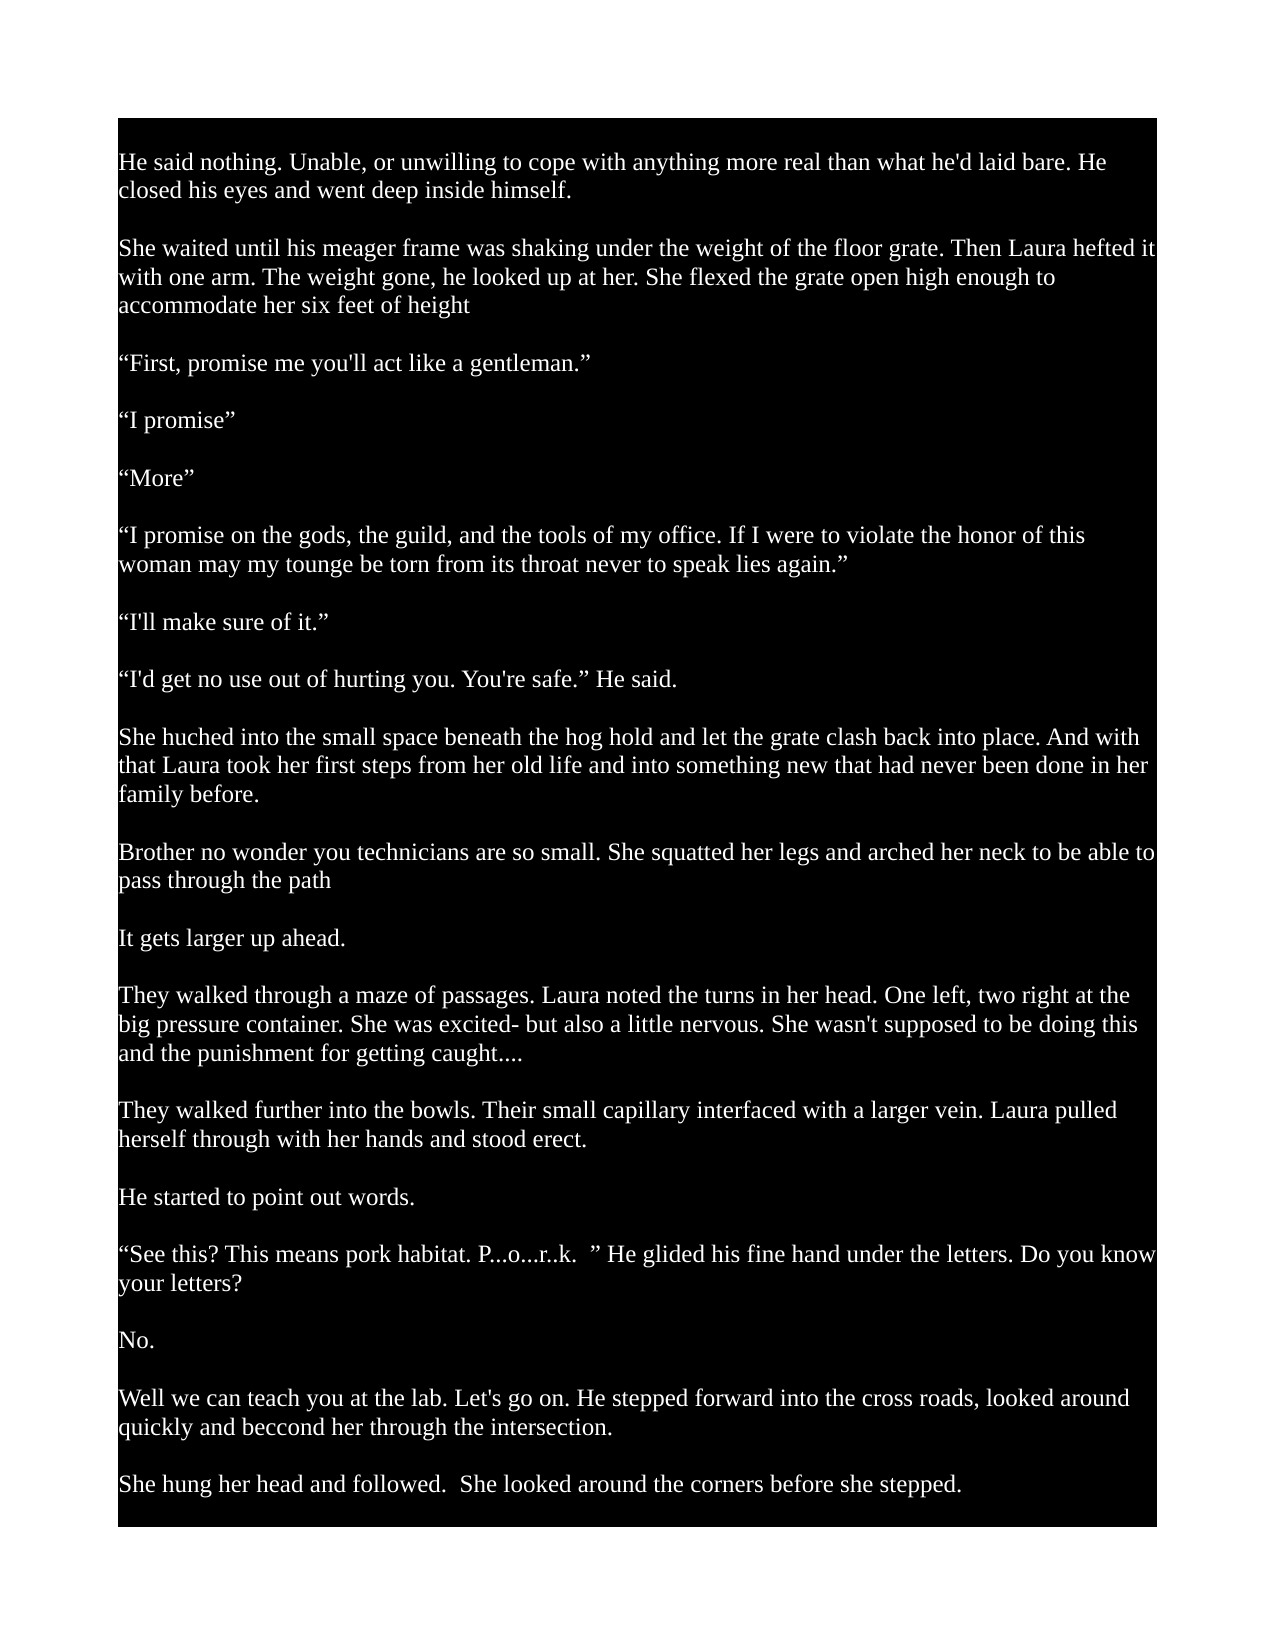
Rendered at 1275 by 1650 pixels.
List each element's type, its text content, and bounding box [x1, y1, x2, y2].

text Brother no wonder you technicians are so small. She squatted her legs and arched her neck to be able to pass through the path [118, 837, 1157, 894]
text “I promise on the gods, the guild, and the tools of my office. If I were to violate the honor of this woman may my tounge be torn from its throat never to speak lies again.” [118, 521, 1157, 578]
text “I'd get no use out of hurting you. You're safe.” He said. [118, 664, 1157, 693]
text “First, promise me you'll act like a gentleman.” [118, 348, 1157, 377]
text “See this? This means pork habitat. P...o...r..k. ” He glided his fine hand under the letters. Do you know your letters? [118, 1239, 1157, 1297]
text She waited until his meager frame was shaking under the weight of the floor grate. Then Laura hefted it with one arm. The weight gone, he looked up at her. She flexed the grate open high enough to accommodate her six feet of height [118, 233, 1157, 319]
text “I'll make sure of it.” [118, 607, 1157, 636]
text He started to point out words. [118, 1182, 1157, 1211]
text It gets larger up ahead. [118, 923, 1157, 952]
text “I promise” [118, 406, 1157, 434]
text “More” [118, 463, 1157, 492]
text He said nothing. Unable, or unwilling to cope with anything more real than what he'd laid bare. He closed his eyes and went deep inside himself. [118, 147, 1157, 204]
text They walked further into the bowls. Their small capillary interfaced with a larger vein. Laura pulled herself through with her hands and stood erect. [118, 1096, 1157, 1153]
text No. [118, 1326, 1157, 1354]
text Well we can teach you at the lab. Let's go on. He stepped forward into the cross roads, looked around quickly and beccond her through the intersection. She hung her head and followed. She looked around the corners before she stepped. [118, 1383, 1157, 1498]
text She huched into the small space beneath the hog hold and let the grate clash back into place. And with that Laura took her first steps from her old life and into something new that had never been done in her family before. [118, 722, 1157, 808]
text They walked through a maze of passages. Laura noted the turns in her head. One left, two right at the big pressure container. She was excited- but also a little nervous. She wasn't supposed to be doing this and the punishment for getting caught.... [118, 981, 1157, 1067]
